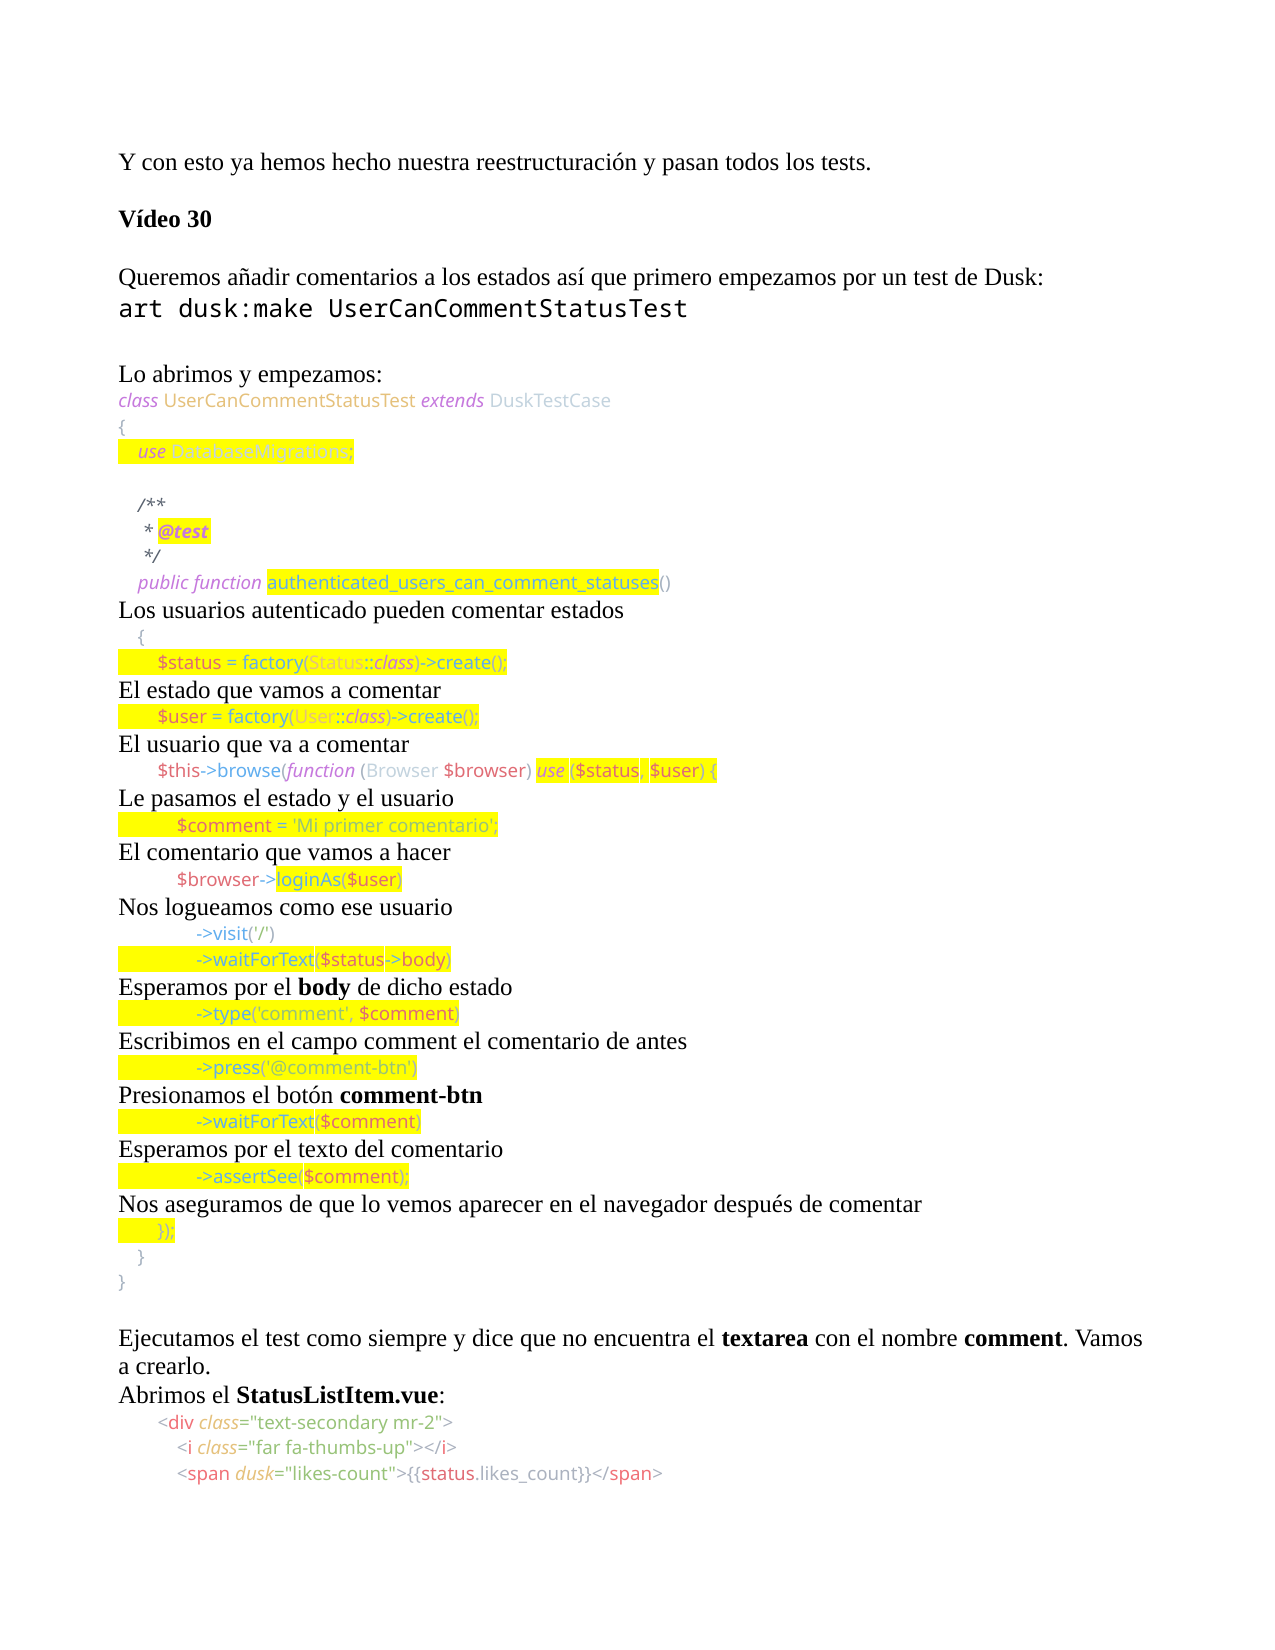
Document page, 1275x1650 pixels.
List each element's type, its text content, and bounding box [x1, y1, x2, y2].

text art dusk:make UserCanCommentStatusTest Lo abrimos y empezamos: class UserCanCommentStatusTest extends DuskTestCase { use DatabaseMigrations; /** * @test */ public function authenticated_users_can_comment_statuses() [118, 291, 1157, 595]
text $browser->loginAs($user) Nos logueamos como ese usuario [118, 866, 1157, 921]
text }); } } [118, 1217, 1157, 1294]
text ->waitForText($comment) Esperamos por el texto del comentario [118, 1109, 1157, 1163]
text $this->browse(function (Browser $browser) use ($status, $user) { [118, 758, 1157, 783]
text ->press('@comment-btn') Presionamos el botón comment-btn [118, 1054, 1157, 1109]
text ->visit('/') [118, 921, 1157, 946]
text Abrimos el StatusListItem.vue: [118, 1380, 1157, 1409]
text Le pasamos el estado y el usuario [118, 783, 1157, 812]
text <div class="text-secondary mr-2"> <i class="far fa-thumbs-up"></i> <span dusk="likes-count">{{status.likes_count}}</span> [118, 1409, 1157, 1486]
text ->assertSee($comment); Nos aseguramos de que lo vemos aparecer en el navegador después de comentar [118, 1163, 1157, 1217]
text ->type('comment', $comment) Escribimos en el campo comment el comentario de antes [118, 1000, 1157, 1054]
text $comment = 'Mi primer comentario'; El comentario que vamos a hacer [118, 812, 1157, 866]
text Los usuarios autenticado pueden comentar estados { $status = factory(Status::class)->create(); El estado que vamos a comentar [118, 595, 1157, 703]
text Vídeo 30 [118, 204, 1157, 233]
text Queremos añadir comentarios a los estados así que primero empezamos por un test de Dusk: [118, 262, 1157, 291]
text Ejecutamos el test como siempre y dice que no encuentra el textarea con el nombre comment. Vamos a crearlo. [118, 1323, 1157, 1380]
text Y con esto ya hemos hecho nuestra reestructuración y pasan todos los tests. [118, 147, 1157, 176]
text $user = factory(User::class)->create(); El usuario que va a comentar [118, 703, 1157, 758]
text ->waitForText($status->body) Esperamos por el body de dicho estado [118, 946, 1157, 1000]
